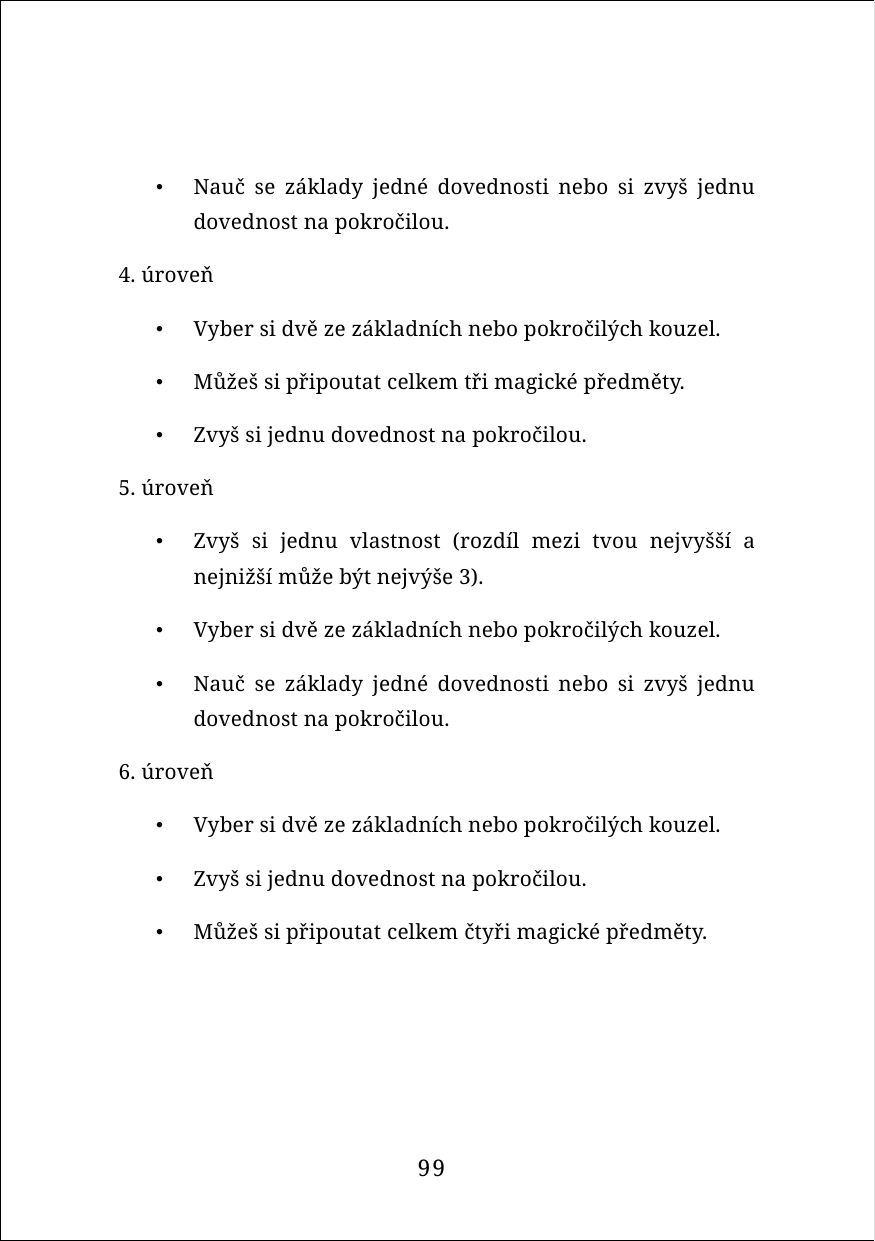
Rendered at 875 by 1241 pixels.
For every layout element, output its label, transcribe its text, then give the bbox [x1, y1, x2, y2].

list Můžeš si připoutat celkem tři magické předměty. [156, 367, 756, 395]
list Vyber si dvě ze základních nebo pokročilých kouzel. [156, 615, 756, 644]
list Nauč se základy jedné dovednosti nebo si zvyš jednu dovednost na pokročilou. [156, 669, 756, 733]
list Vyber si dvě ze základních nebo pokročilých kouzel. [156, 314, 756, 342]
list Zvyš si jednu dovednost na pokročilou. [156, 864, 756, 892]
list Můžeš si připoutat celkem čtyři magické předměty. [156, 917, 756, 946]
text 5. úroveň [118, 473, 756, 502]
list Zvyš si jednu vlastnost (rozdíl mezi tvou nejvyšší a nejnižší může být nejvýše 3). [156, 527, 756, 591]
text 4. úroveň [118, 261, 756, 289]
list Nauč se základy jedné dovednosti nebo si zvyš jednu dovednost na pokročilou. [156, 172, 756, 236]
list Vyber si dvě ze základních nebo pokročilých kouzel. [156, 811, 756, 839]
text 6. úroveň [118, 757, 756, 786]
list Zvyš si jednu dovednost na pokročilou. [156, 420, 756, 449]
